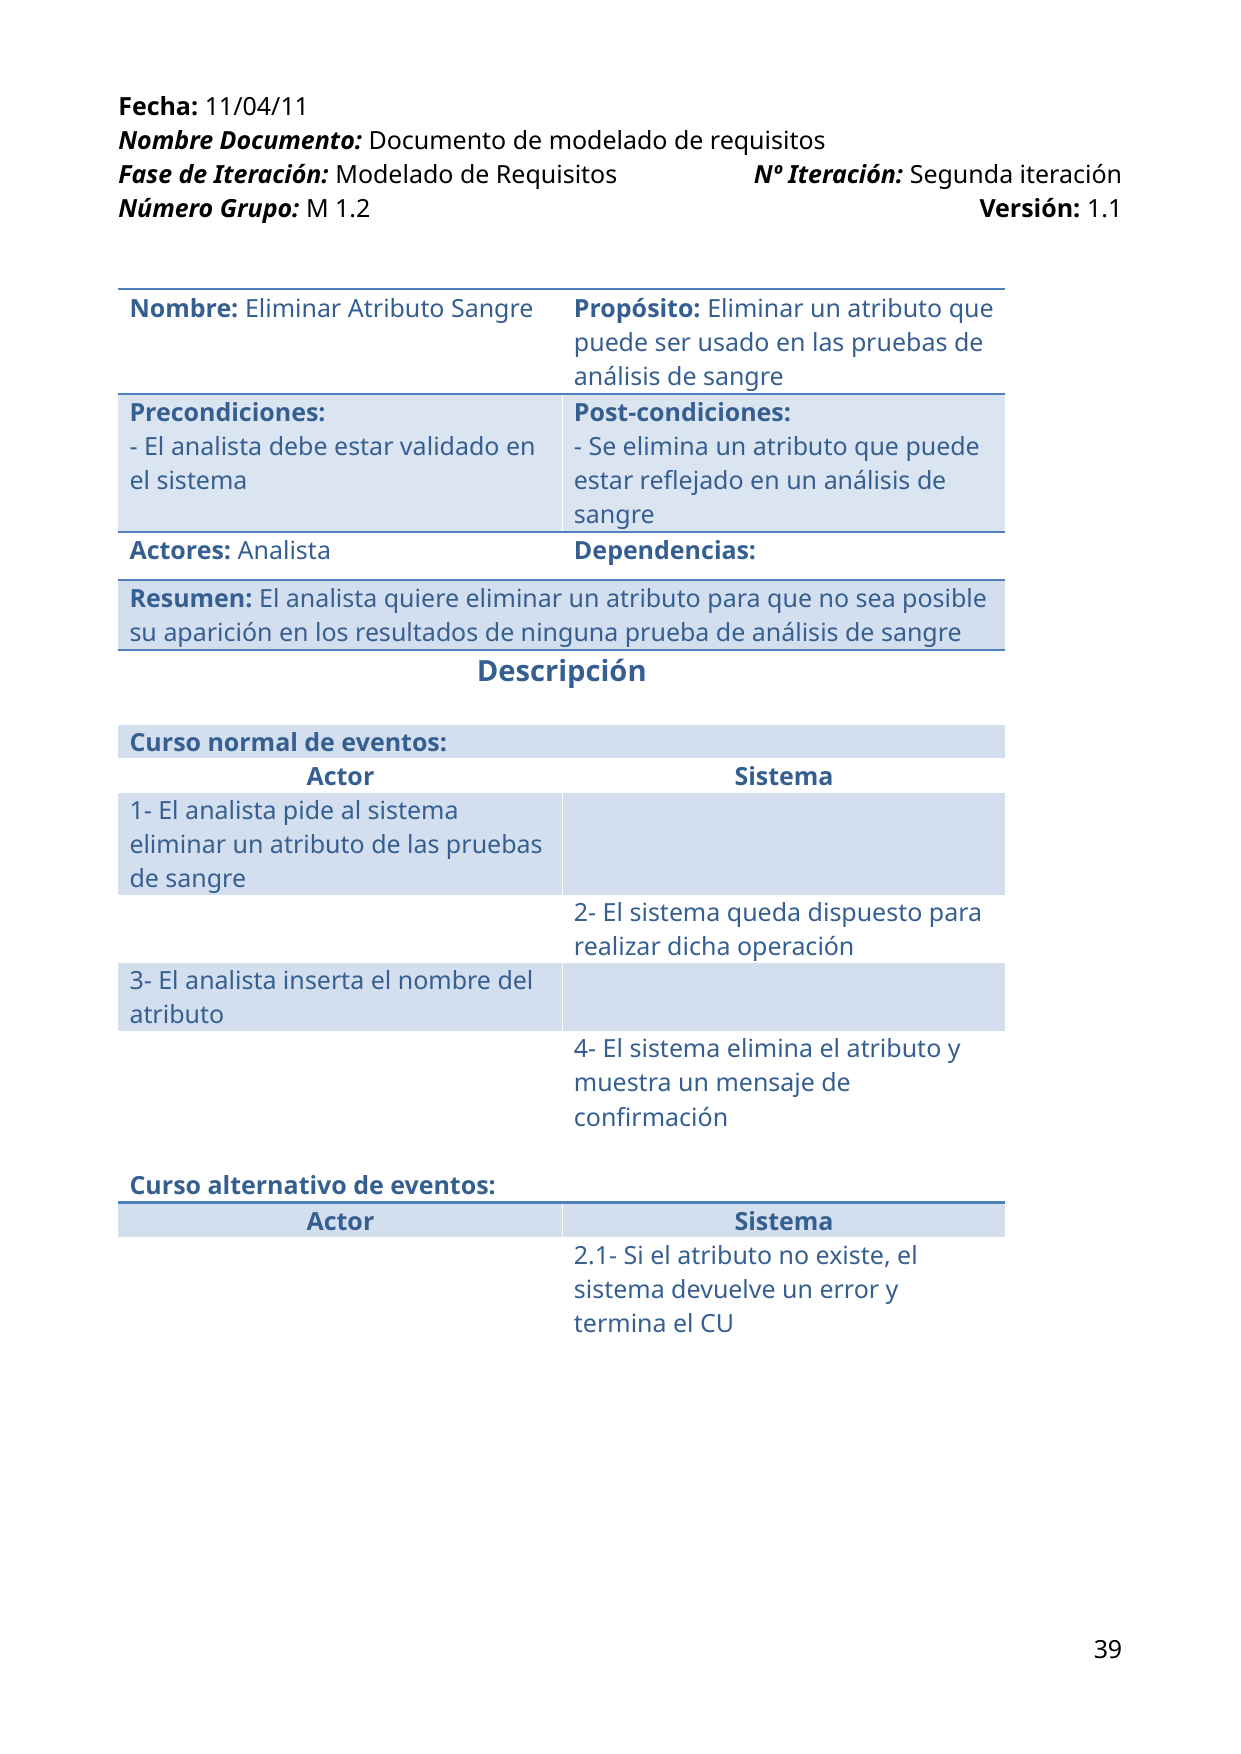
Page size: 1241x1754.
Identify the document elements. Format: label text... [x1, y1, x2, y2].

table_cell [563, 793, 1005, 895]
table_cell 1- El analista pide al sistema eliminar un atributo de las pruebas de sangre [118, 793, 562, 895]
table_cell Actores: Analista [118, 533, 562, 578]
table_cell [118, 1238, 562, 1374]
table_cell Precondiciones: - El analista debe estar validado en el sistema [118, 395, 562, 531]
table_header Propósito: Eliminar un atributo que puede ser usado en las pruebas de análisis de sangre [563, 290, 1005, 393]
table_cell Sistema [563, 759, 1005, 793]
table_header Curso normal de eventos: [118, 725, 1005, 758]
table_cell Post-condiciones: - Se elimina un atributo que puede estar reflejado en un análisis de sangre [563, 395, 1005, 531]
table_header Nombre: Eliminar Atributo Sangre [118, 290, 562, 393]
table_cell Resumen: El analista quiere eliminar un atributo para que no sea posible su aparición en los resultados de ninguna prueba de análisis de sangre [118, 581, 1005, 649]
table_cell Curso alternativo de eventos: [118, 1133, 1005, 1201]
table_cell [563, 963, 1005, 1031]
table_cell Descripción [118, 651, 1005, 690]
table_cell 3- El analista inserta el nombre del atributo [118, 963, 562, 1031]
table_cell 2.1- Si el atributo no existe, el sistema devuelve un error y termina el CU [563, 1238, 1005, 1374]
table_cell [118, 1031, 562, 1133]
table_cell [118, 895, 562, 963]
table_cell Actor [118, 759, 562, 793]
table_cell 2- El sistema queda dispuesto para realizar dicha operación [563, 895, 1005, 963]
table_cell Dependencias: [563, 533, 1005, 578]
table_cell 4- El sistema elimina el atributo y muestra un mensaje de confirmación [563, 1031, 1005, 1133]
table_cell Sistema [563, 1204, 1005, 1237]
table_cell Actor [118, 1204, 562, 1237]
